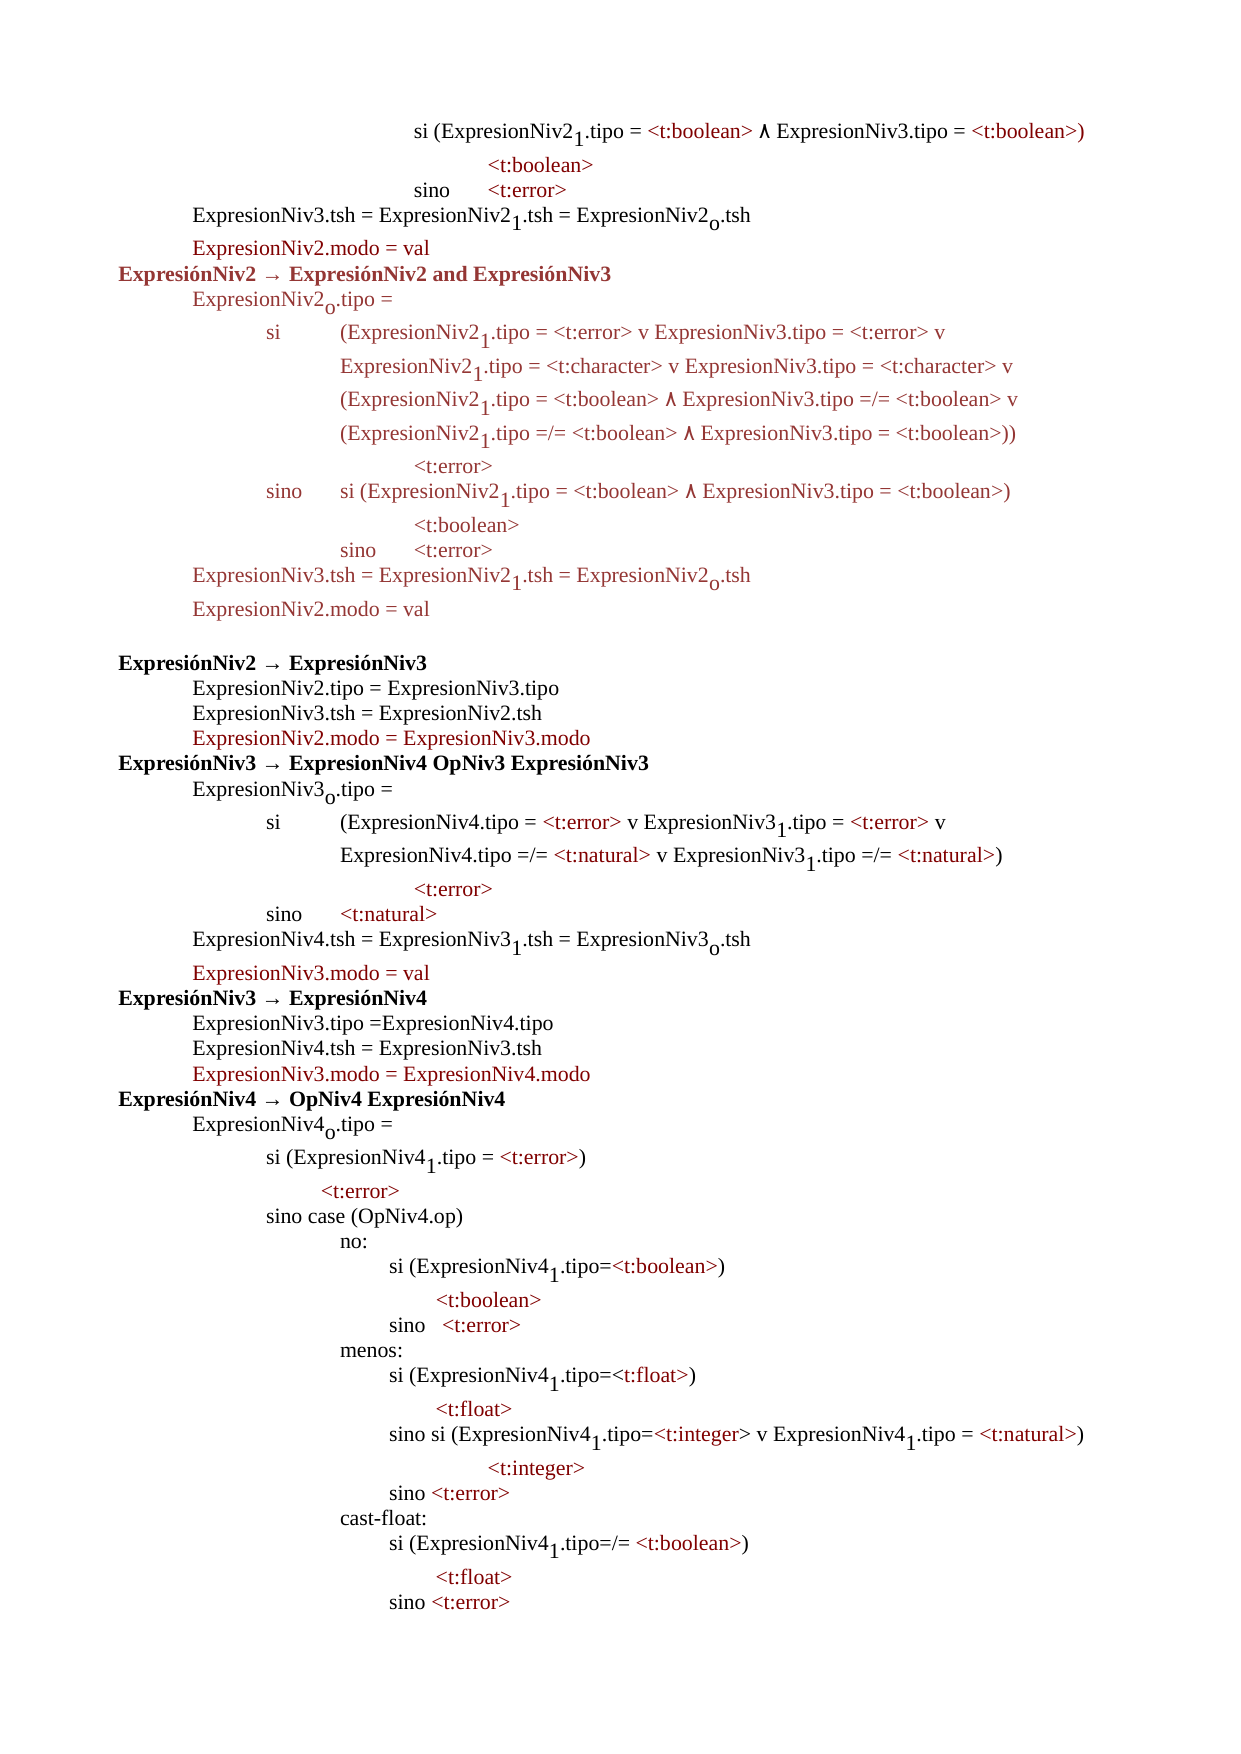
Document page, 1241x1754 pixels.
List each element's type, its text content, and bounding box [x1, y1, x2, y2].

text ExpresionNiv2.modo = val [118, 596, 1122, 621]
text sino <t:error> [118, 1312, 1122, 1337]
text ExpresionNiv3.tsh = ExpresionNiv21.tsh = ExpresionNiv2o.tsh [118, 562, 1122, 596]
text ExpresionNiv2.tipo = ExpresionNiv3.tipo [118, 675, 1122, 700]
text ExpresionNiv4o.tipo = [118, 1111, 1122, 1144]
text sino si (ExpresionNiv41.tipo=<t:integer> v ExpresionNiv41.tipo = <t:natural>) [118, 1421, 1122, 1454]
text ExpresiónNiv3 → ExpresionNiv4 OpNiv3 ExpresiónNiv3 [118, 750, 1122, 776]
text ExpresionNiv3.tsh = ExpresionNiv21.tsh = ExpresionNiv2o.tsh [118, 202, 1122, 235]
text ExpresionNiv2.modo = val [118, 235, 1122, 261]
text si (ExpresionNiv4.tipo = <t:error> v ExpresionNiv31.tipo = <t:error> v [118, 809, 1122, 842]
text ExpresionNiv4.tipo =/= <t:natural> v ExpresionNiv31.tipo =/= <t:natural>) [118, 842, 1122, 876]
text ExpresionNiv2o.tipo = [118, 286, 1122, 319]
text si (ExpresionNiv21.tipo = <t:error> v ExpresionNiv3.tipo = <t:error> v [118, 319, 1122, 353]
text <t:integer> [118, 1454, 1122, 1480]
text menos: [118, 1337, 1122, 1362]
text si (ExpresionNiv41.tipo = <t:error>) [118, 1144, 1122, 1178]
text ExpresionNiv21.tipo = <t:character> v ExpresionNiv3.tipo = <t:character> v [118, 353, 1122, 386]
text ExpresionNiv2.modo = ExpresionNiv3.modo [118, 725, 1122, 750]
text <t:error> [118, 1178, 1122, 1203]
text ExpresionNiv4.tsh = ExpresionNiv3.tsh [118, 1035, 1122, 1061]
text ExpresionNiv3.modo = ExpresionNiv4.modo [118, 1061, 1122, 1086]
text (ExpresionNiv21.tipo =/= <t:boolean> ٨ ExpresionNiv3.tipo = <t:boolean>)) [118, 419, 1122, 453]
text cast-float: [118, 1505, 1122, 1530]
text ExpresionNiv3.tsh = ExpresionNiv2.tsh [118, 700, 1122, 725]
text si (ExpresionNiv41.tipo=<t:boolean>) [118, 1253, 1122, 1287]
text <t:error> [118, 876, 1122, 901]
text sino <t:natural> [118, 901, 1122, 926]
text si (ExpresionNiv21.tipo = <t:boolean> ٨ ExpresionNiv3.tipo = <t:boolean>) [118, 118, 1122, 152]
text si (ExpresionNiv41.tipo=/= <t:boolean>) [118, 1530, 1122, 1564]
text si (ExpresionNiv41.tipo=<t:float>) [118, 1362, 1122, 1396]
text sino <t:error> [118, 177, 1122, 202]
text ExpresiónNiv2 → ExpresiónNiv3 [118, 649, 1122, 675]
text sino case (OpNiv4.op) [118, 1203, 1122, 1228]
text ExpresiónNiv3 → ExpresiónNiv4 [118, 985, 1122, 1010]
text ExpresionNiv3.modo = val [118, 960, 1122, 985]
text sino si (ExpresionNiv21.tipo = <t:boolean> ٨ ExpresionNiv3.tipo = <t:boolean>) [118, 478, 1122, 512]
text ExpresionNiv4.tsh = ExpresionNiv31.tsh = ExpresionNiv3o.tsh [118, 926, 1122, 960]
text ExpresionNiv3o.tipo = [118, 776, 1122, 809]
text <t:boolean> [118, 512, 1122, 537]
text ExpresiónNiv2 → ExpresiónNiv2 and ExpresiónNiv3 [118, 261, 1122, 286]
text <t:error> [118, 453, 1122, 478]
text no: [118, 1228, 1122, 1253]
text <t:float> [118, 1396, 1122, 1421]
text <t:float> [118, 1564, 1122, 1589]
text (ExpresionNiv21.tipo = <t:boolean> ٨ ExpresionNiv3.tipo =/= <t:boolean> v [118, 386, 1122, 419]
text sino <t:error> [118, 1589, 1122, 1614]
text <t:boolean> [118, 152, 1122, 177]
text ExpresionNiv3.tipo =ExpresionNiv4.tipo [118, 1010, 1122, 1035]
text <t:boolean> [118, 1287, 1122, 1312]
text sino <t:error> [118, 537, 1122, 562]
text sino <t:error> [118, 1480, 1122, 1505]
text ExpresiónNiv4 → OpNiv4 ExpresiónNiv4 [118, 1086, 1122, 1111]
